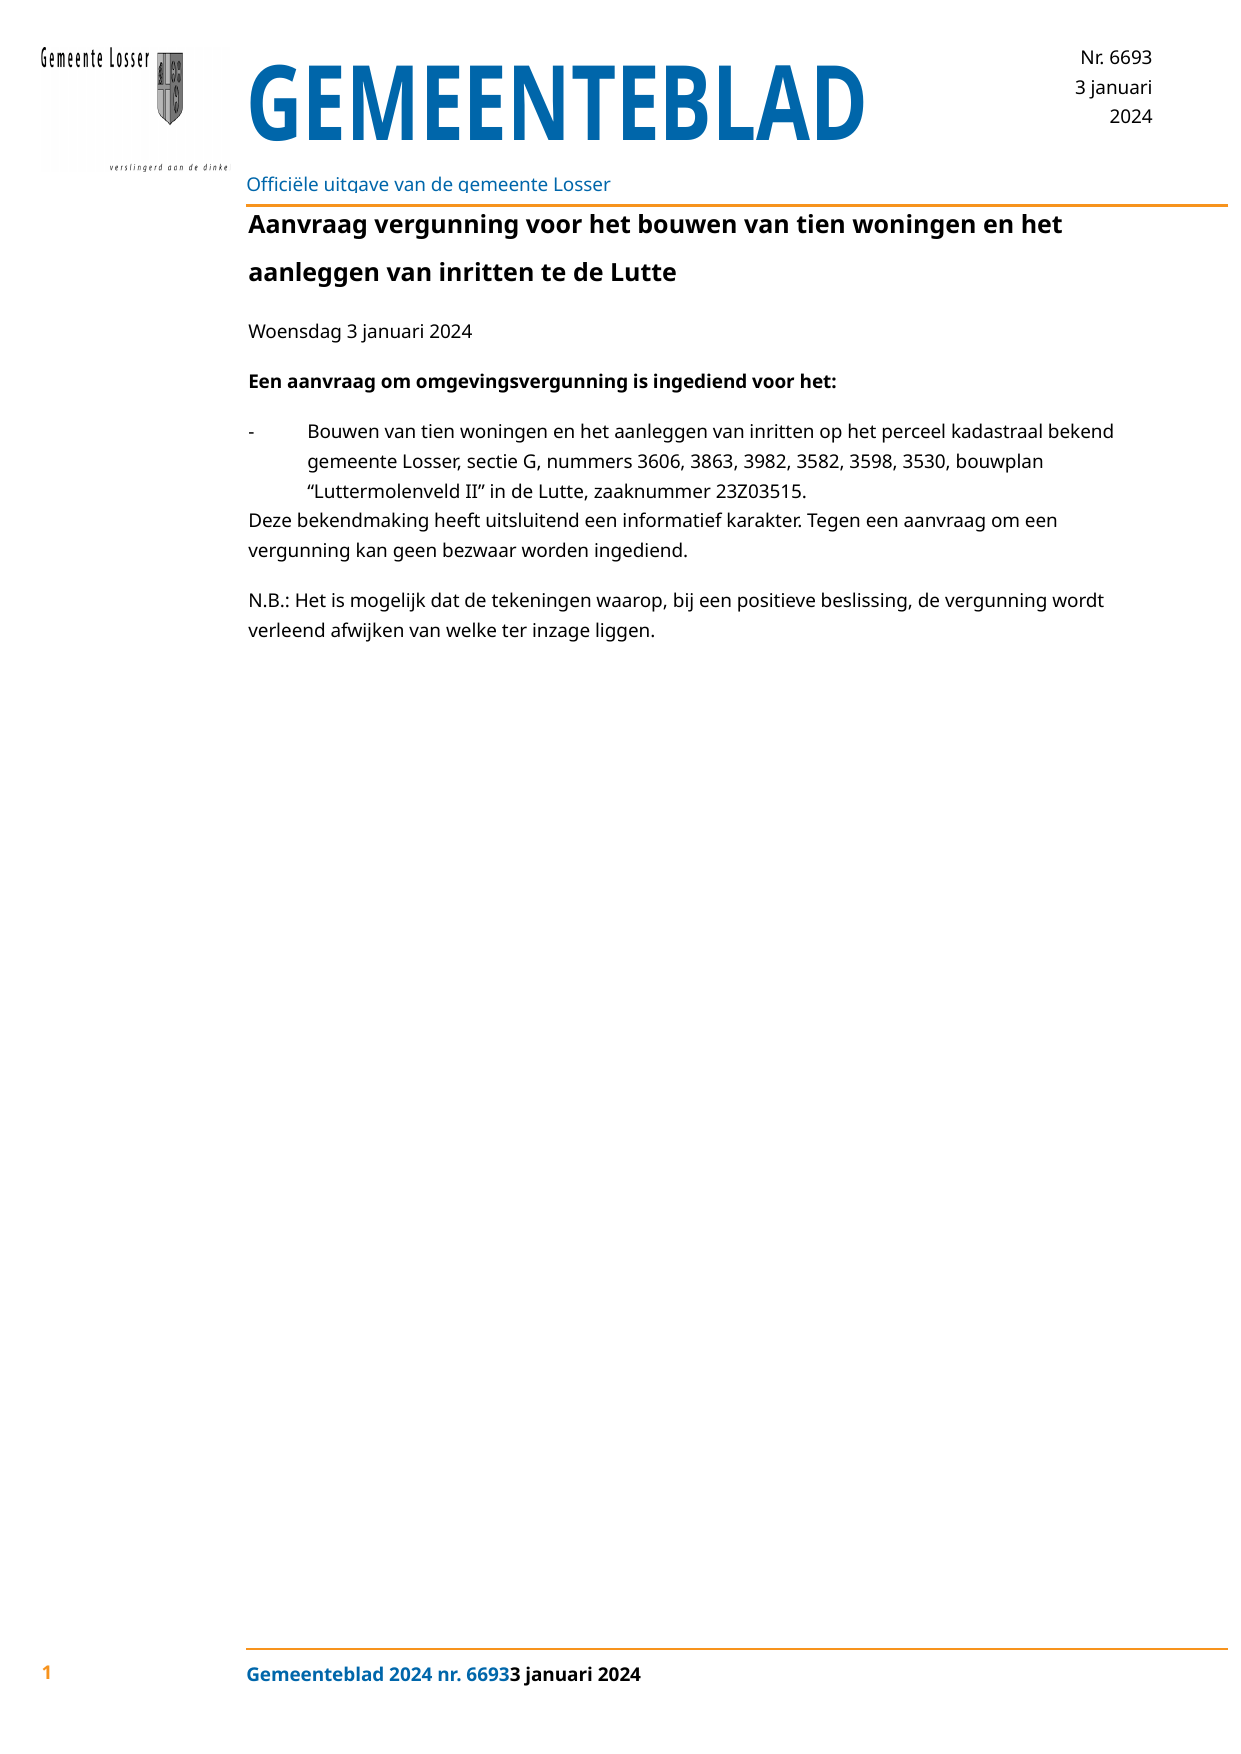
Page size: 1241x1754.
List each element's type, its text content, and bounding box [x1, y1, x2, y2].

text Een aanvraag om omgevingsvergunning is ingediend voor het: [248, 368, 1152, 394]
text Woensdag 3 januari 2024 [248, 318, 1152, 344]
text N.B.: Het is mogelijk dat de tekeningen waarop, bij een positieve beslissing, de vergunning wordt verleend afwijken van welke ter inzage liggen. [248, 587, 1152, 643]
picture [41, 47, 231, 172]
list Bouwen van tien woningen en het aanleggen van inritten op het perceel kadastraal bekend gemeente Losser, sectie G, nummers 3606, 3863, 3982, 3582, 3598, 3530, bouwplan “Luttermolenveld II” in de Lutte, zaaknummer 23Z03515. [248, 419, 1152, 504]
text Deze bekendmaking heeft uitsluitend een informatief karakter. Tegen een aanvraag om een vergunning kan geen bezwaar worden ingediend. [248, 507, 1152, 563]
text Aanvraag vergunning voor het bouwen van tien woningen en het aanleggen van inritten te de Lutte [248, 207, 1152, 288]
